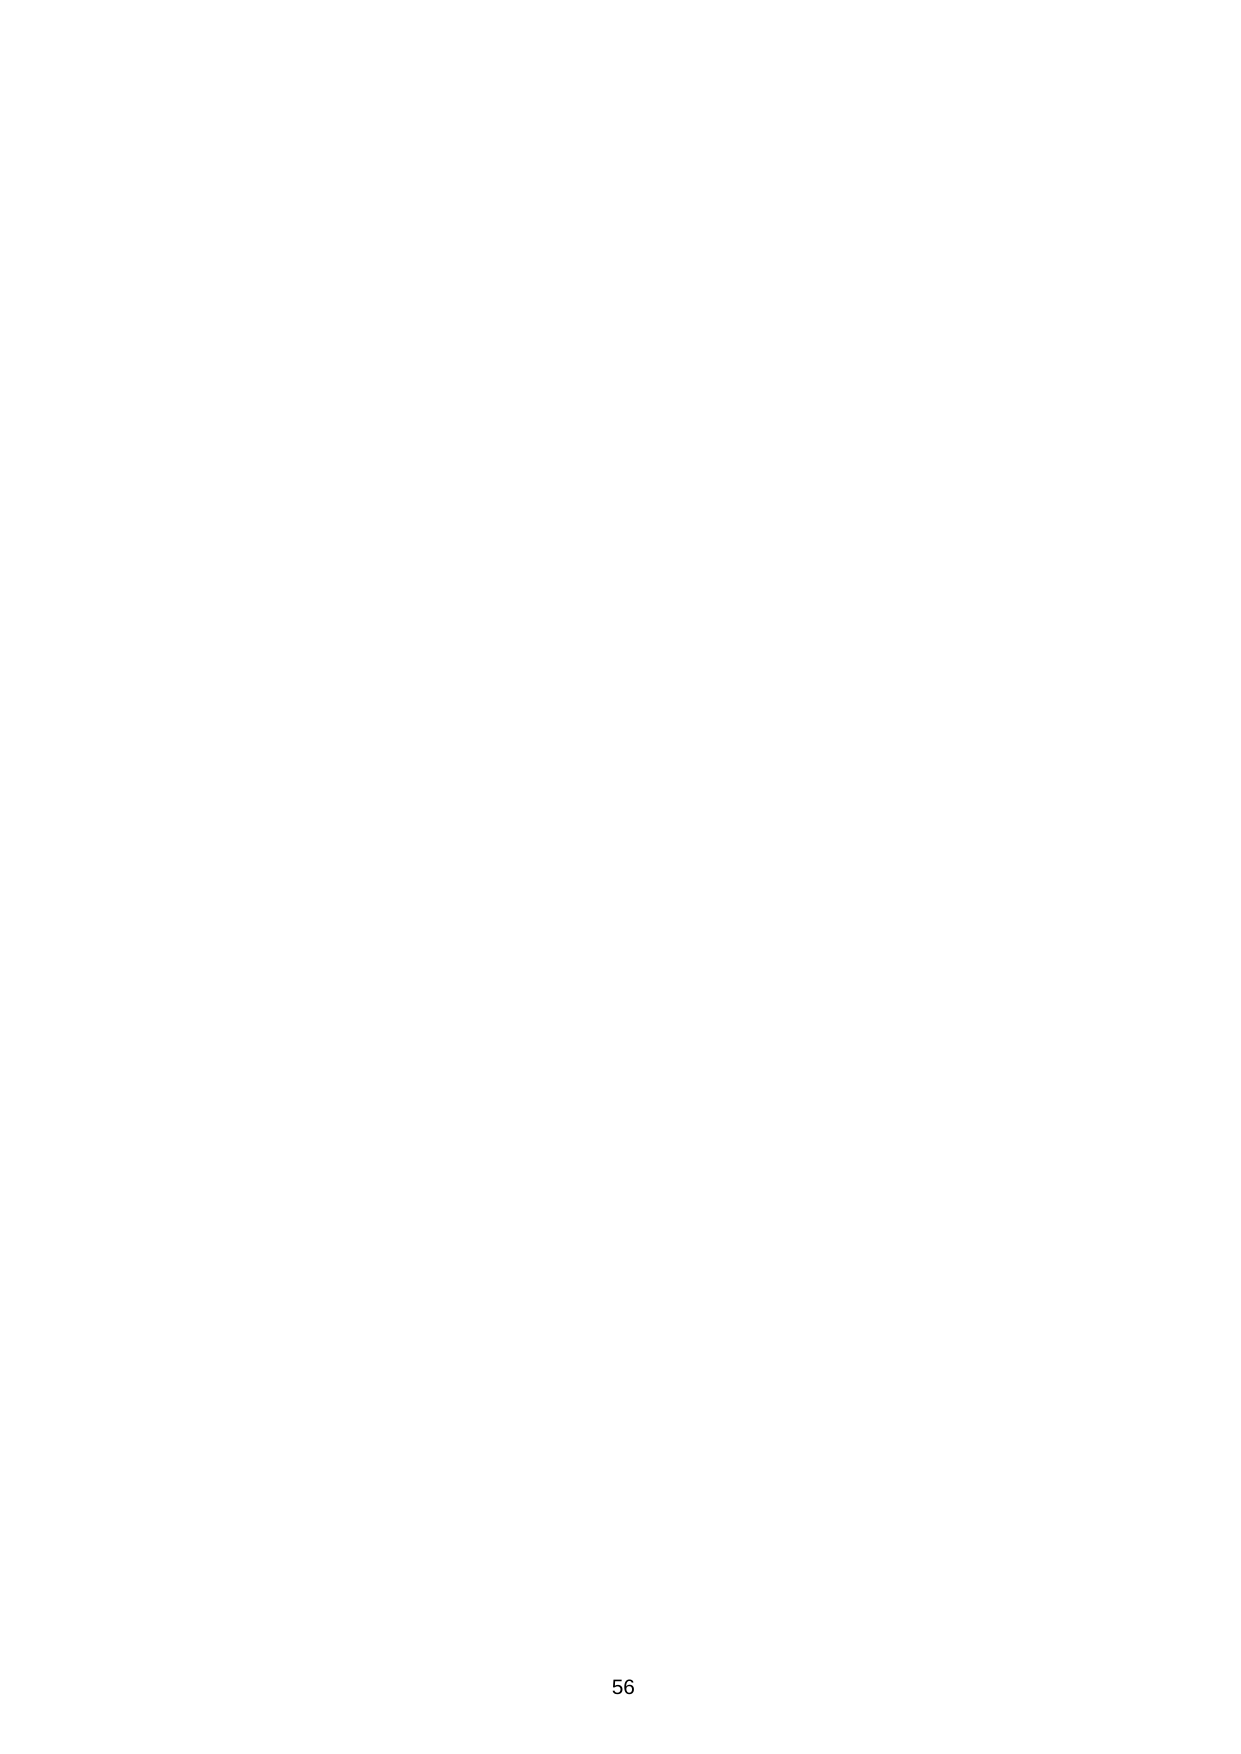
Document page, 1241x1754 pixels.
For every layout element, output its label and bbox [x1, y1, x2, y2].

table_cell [124, 127, 278, 1589]
table_cell [278, 127, 1128, 1589]
